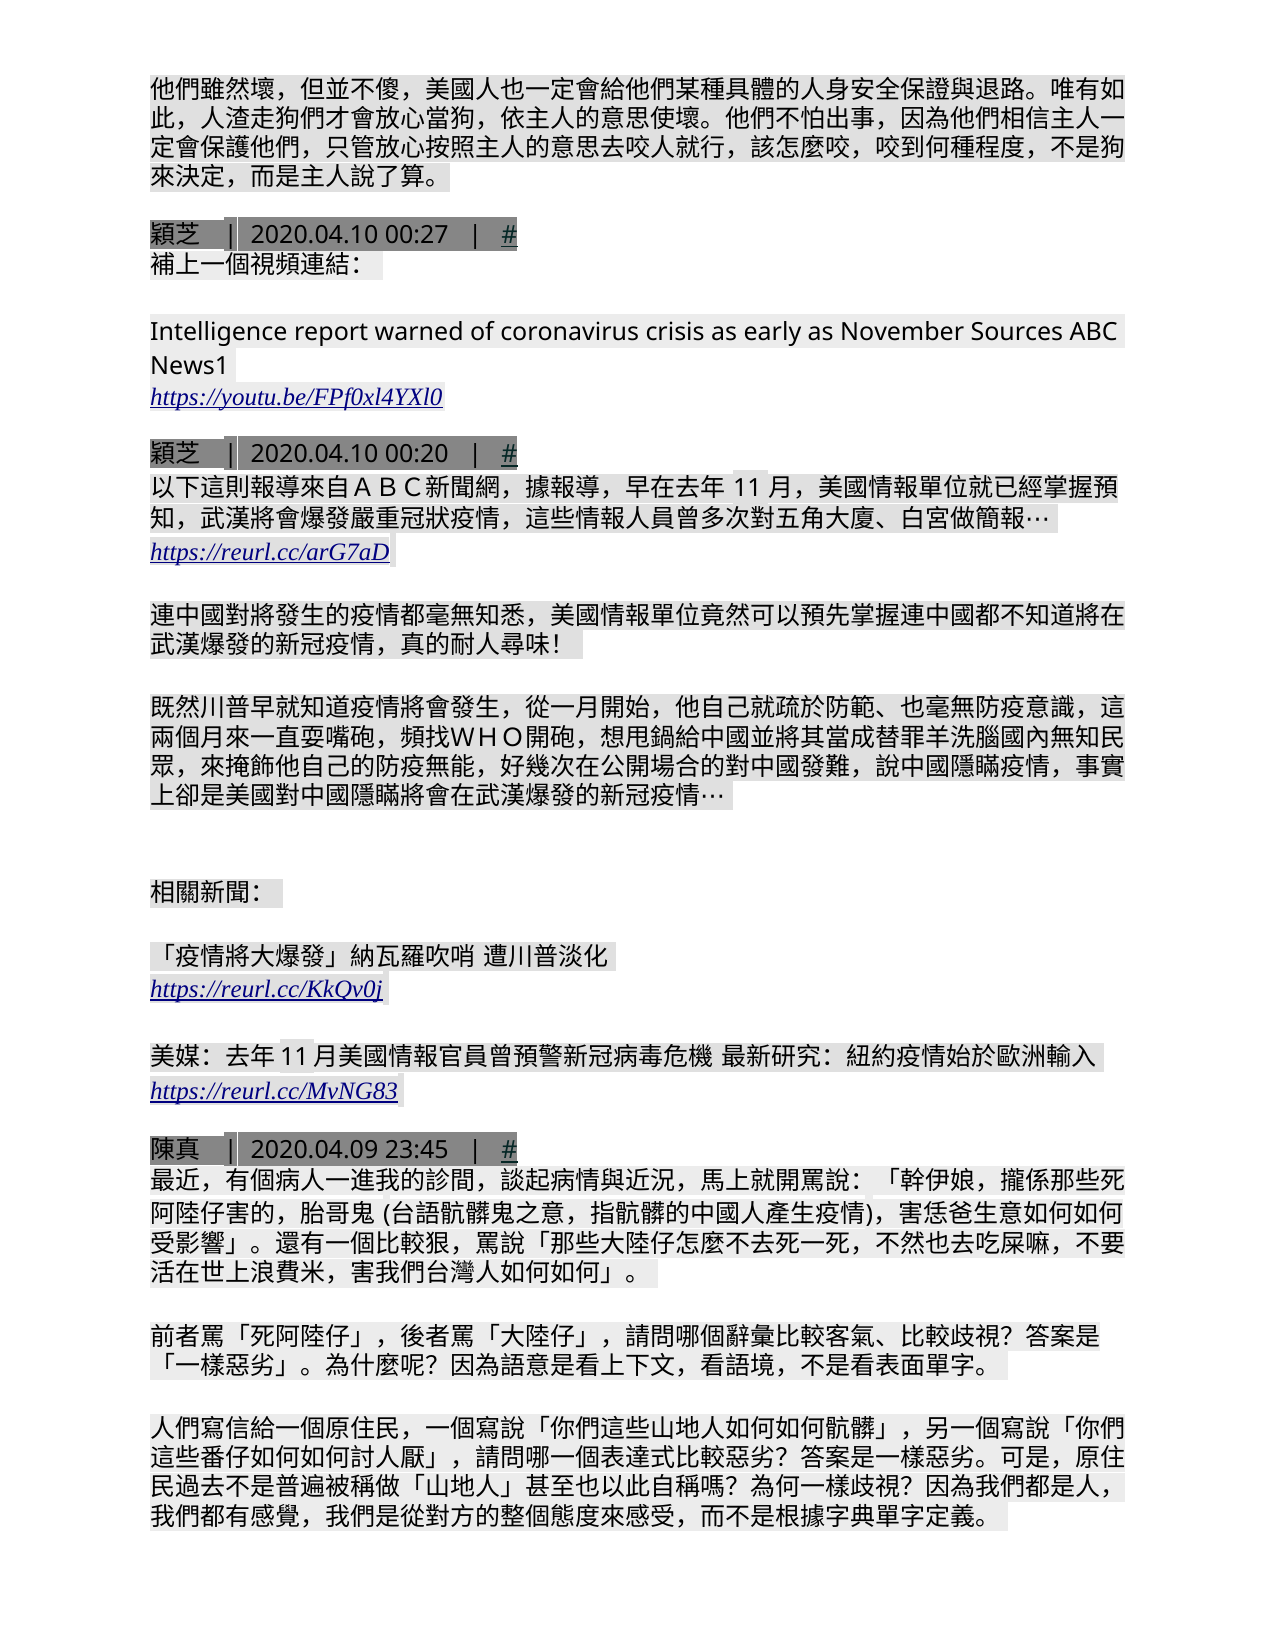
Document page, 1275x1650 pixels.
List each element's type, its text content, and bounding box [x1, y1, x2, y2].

text 穎芝 | 2020.04.10 00:20 | # [150, 436, 1125, 470]
text 以下這則報導來自ＡＢＣ新聞網，據報導，早在去年 11 月，美國情報單位就已經掌握預知，武漢將會爆發嚴重冠狀疫情，這些情報人員曾多次對五角大廈、白宮做簡報⋯ https://reurl.cc/arG7aD 連中國對將發生的疫情都毫無知悉，美國情報單位竟然可以預先掌握連中國都不知道將在武漢爆發的新冠疫情，真的耐人尋味！ 既然川普早就知道疫情將會發生，從一月開始，他自己就疏於防範、也毫無防疫意識，這兩個月來一直耍嘴砲，頻找ＷＨＯ開砲，想甩鍋給中國並將其當成替罪羊洗腦國內無知民眾，來掩飾他自己的防疫無能，好幾次在公開場合的對中國發難，說中國隱瞞疫情，事實上卻是美國對中國隱瞞將會在武漢爆發的新冠疫情⋯ 相關新聞： 「疫情將大爆發」納瓦羅吹哨 遭川普淡化 https://reurl.cc/KkQv0j 美媒：去年11月美國情報官員曾預警新冠病毒危機 最新研究：紐約疫情始於歐洲輸入 https://reurl.cc/MvNG83 [150, 470, 1125, 1107]
text 最近，有個病人一進我的診間，談起病情與近況，馬上就開罵說：「幹伊娘，攏係那些死阿陸仔害的，胎哥鬼 (台語骯髒鬼之意，指骯髒的中國人產生疫情)，害恁爸生意如何如何受影響」。還有一個比較狠，罵說「那些大陸仔怎麼不去死一死，不然也去吃屎嘛，不要活在世上浪費米，害我們台灣人如何如何」。 前者罵「死阿陸仔」，後者罵「大陸仔」，請問哪個辭彙比較客氣、比較歧視？答案是「一樣惡劣」。為什麼呢？因為語意是看上下文，看語境，不是看表面單字。 人們寫信給一個原住民，一個寫說「你們這些山地人如何如何骯髒」，另一個寫說「你們這些番仔如何如何討人厭」，請問哪一個表達式比較惡劣？答案是一樣惡劣。可是，原住民過去不是普遍被稱做「山地人」甚至也以此自稱嗎？為何一樣歧視？因為我們都是人，我們都有感覺，我們是從對方的整個態度來感受，而不是根據字典單字定義。 [150, 1166, 1125, 1565]
text 補上一個視頻連結： Intelligence report warned of coronavirus crisis as early as November Sources ABC News1 https://youtu.be/FPf0xl4YXl0 [150, 251, 1125, 411]
text 穎芝 | 2020.04.10 00:27 | # [150, 217, 1125, 251]
text 他們雖然壞，但並不傻，美國人也一定會給他們某種具體的人身安全保證與退路。唯有如此，人渣走狗們才會放心當狗，依主人的意思使壞。他們不怕出事，因為他們相信主人一定會保護他們，只管放心按照主人的意思去咬人就行，該怎麼咬，咬到何種程度，不是狗來決定，而是主人說了算。 [150, 75, 1125, 192]
text 陳真 | 2020.04.09 23:45 | # [150, 1132, 1125, 1166]
